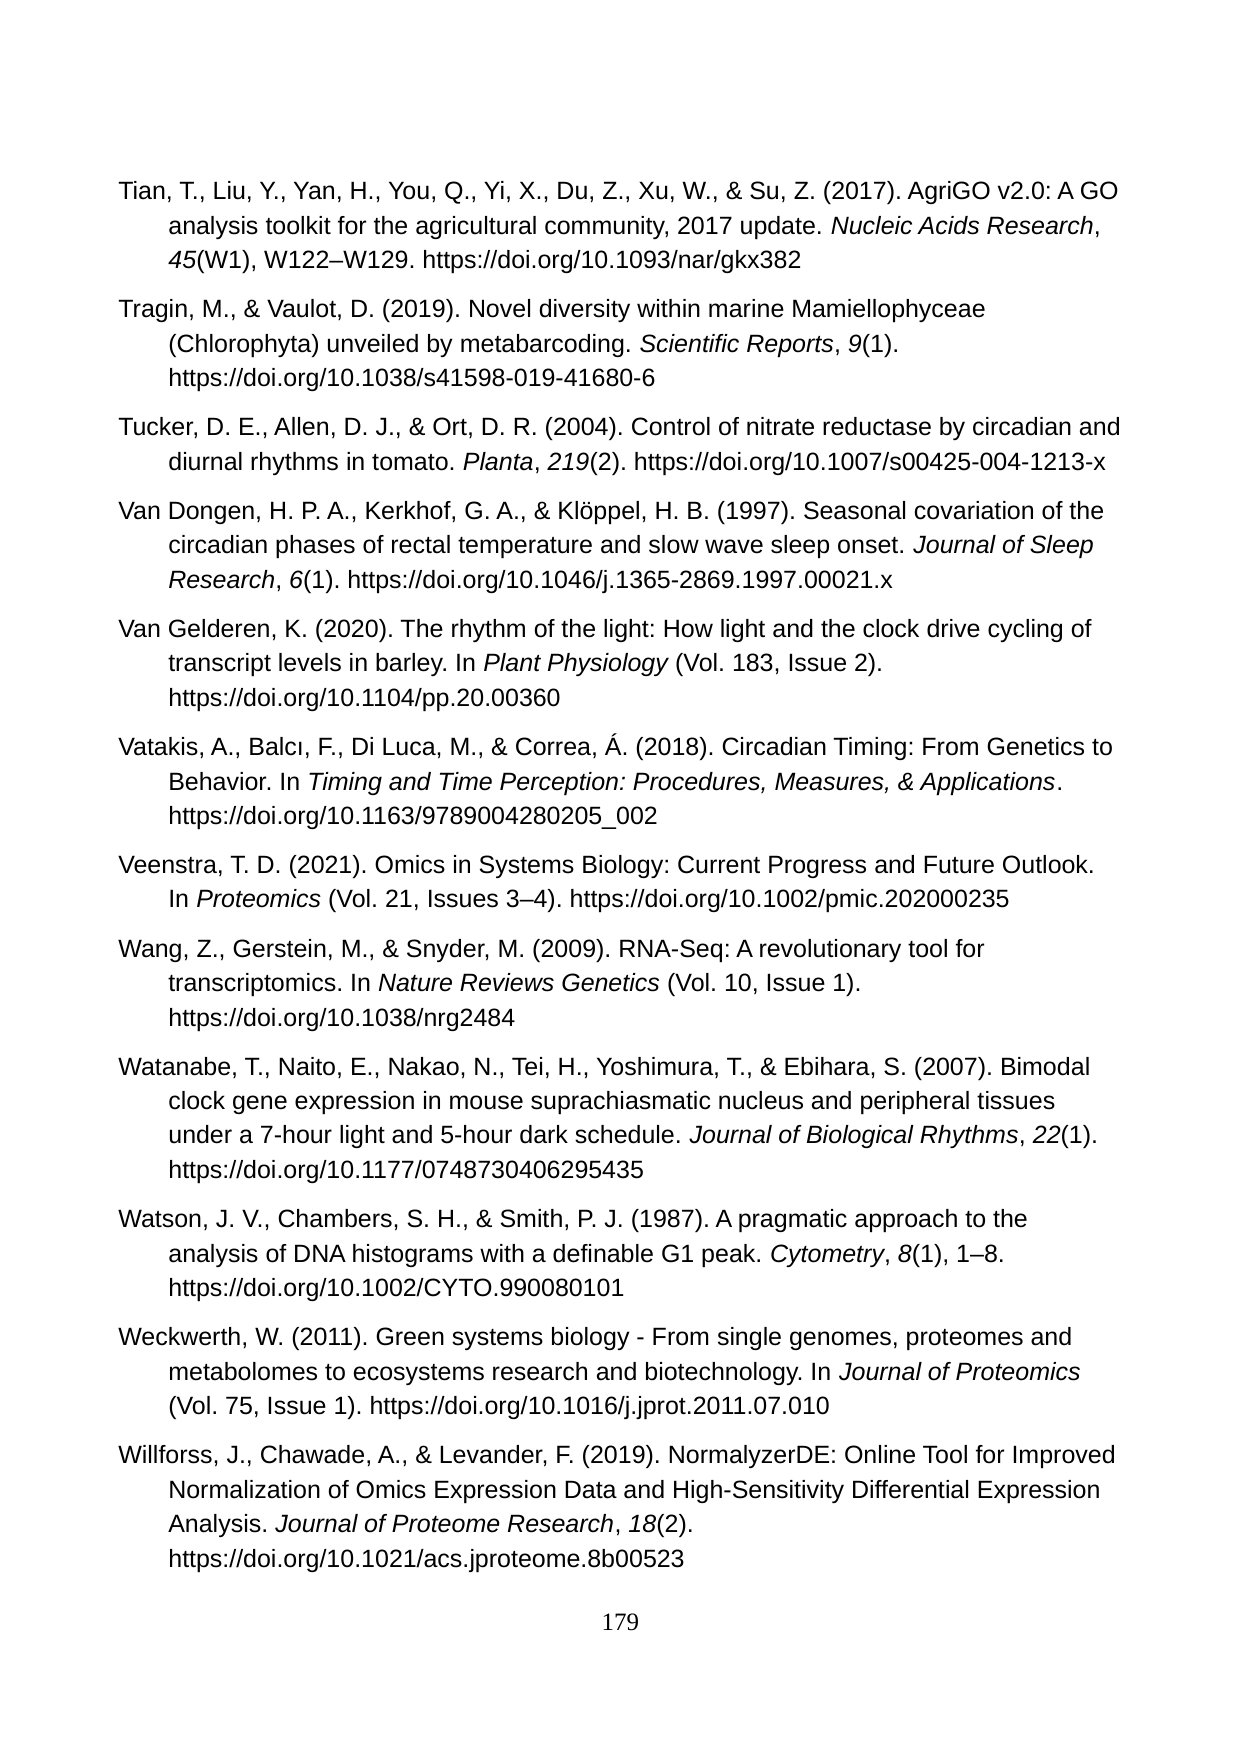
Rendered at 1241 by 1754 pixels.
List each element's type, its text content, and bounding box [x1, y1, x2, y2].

text Watanabe, T., Naito, E., Nakao, N., Tei, H., Yoshimura, T., & Ebihara, S. (2007). Bimodal clock gene expression in mouse suprachiasmatic nucleus and peripheral tissues under a 7-hour light and 5-hour dark schedule. Journal of Biological Rhythms, 22(1). https://doi.org/10.1177/0748730406295435 [118, 1052, 1122, 1184]
text Tian, T., Liu, Y., Yan, H., You, Q., Yi, X., Du, Z., Xu, W., & Su, Z. (2017). AgriGO v2.0: A GO analysis toolkit for the agricultural community, 2017 update. Nucleic Acids Research, 45(W1), W122–W129. https://doi.org/10.1093/nar/gkx382 [118, 176, 1122, 274]
text Wang, Z., Gerstein, M., & Snyder, M. (2009). RNA-Seq: A revolutionary tool for transcriptomics. In Nature Reviews Genetics (Vol. 10, Issue 1). https://doi.org/10.1038/nrg2484 [118, 933, 1122, 1031]
text Willforss, J., Chawade, A., & Levander, F. (2019). NormalyzerDE: Online Tool for Improved Normalization of Omics Expression Data and High-Sensitivity Differential Expression Analysis. Journal of Proteome Research, 18(2). https://doi.org/10.1021/acs.jproteome.8b00523 [118, 1440, 1122, 1572]
text Weckwerth, W. (2011). Green systems biology - From single genomes, proteomes and metabolomes to ecosystems research and biotechnology. In Journal of Proteomics (Vol. 75, Issue 1). https://doi.org/10.1016/j.jprot.2011.07.010 [118, 1322, 1122, 1420]
text Van Gelderen, K. (2020). The rhythm of the light: How light and the clock drive cycling of transcript levels in barley. In Plant Physiology (Vol. 183, Issue 2). https://doi.org/10.1104/pp.20.00360 [118, 614, 1122, 712]
text Van Dongen, H. P. A., Kerkhof, G. A., & Klöppel, H. B. (1997). Seasonal covariation of the circadian phases of rectal temperature and slow wave sleep onset. Journal of Sleep Research, 6(1). https://doi.org/10.1046/j.1365-2869.1997.00021.x [118, 496, 1122, 594]
text Veenstra, T. D. (2021). Omics in Systems Biology: Current Progress and Future Outlook. In Proteomics (Vol. 21, Issues 3–4). https://doi.org/10.1002/pmic.202000235 [118, 850, 1122, 913]
text Tucker, D. E., Allen, D. J., & Ort, D. R. (2004). Control of nitrate reductase by circadian and diurnal rhythms in tomato. Planta, 219(2). https://doi.org/10.1007/s00425-004-1213-x [118, 412, 1122, 476]
text Watson, J. V., Chambers, S. H., & Smith, P. J. (1987). A pragmatic approach to the analysis of DNA histograms with a definable G1 peak. Cytometry, 8(1), 1–8. https://doi.org/10.1002/CYTO.990080101 [118, 1204, 1122, 1302]
text Vatakis, A., Balcı, F., Di Luca, M., & Correa, Á. (2018). Circadian Timing: From Genetics to Behavior. In Timing and Time Perception: Procedures, Measures, & Applications. https://doi.org/10.1163/9789004280205_002 [118, 732, 1122, 830]
text Tragin, M., & Vaulot, D. (2019). Novel diversity within marine Mamiellophyceae (Chlorophyta) unveiled by metabarcoding. Scientific Reports, 9(1). https://doi.org/10.1038/s41598-019-41680-6 [118, 294, 1122, 392]
